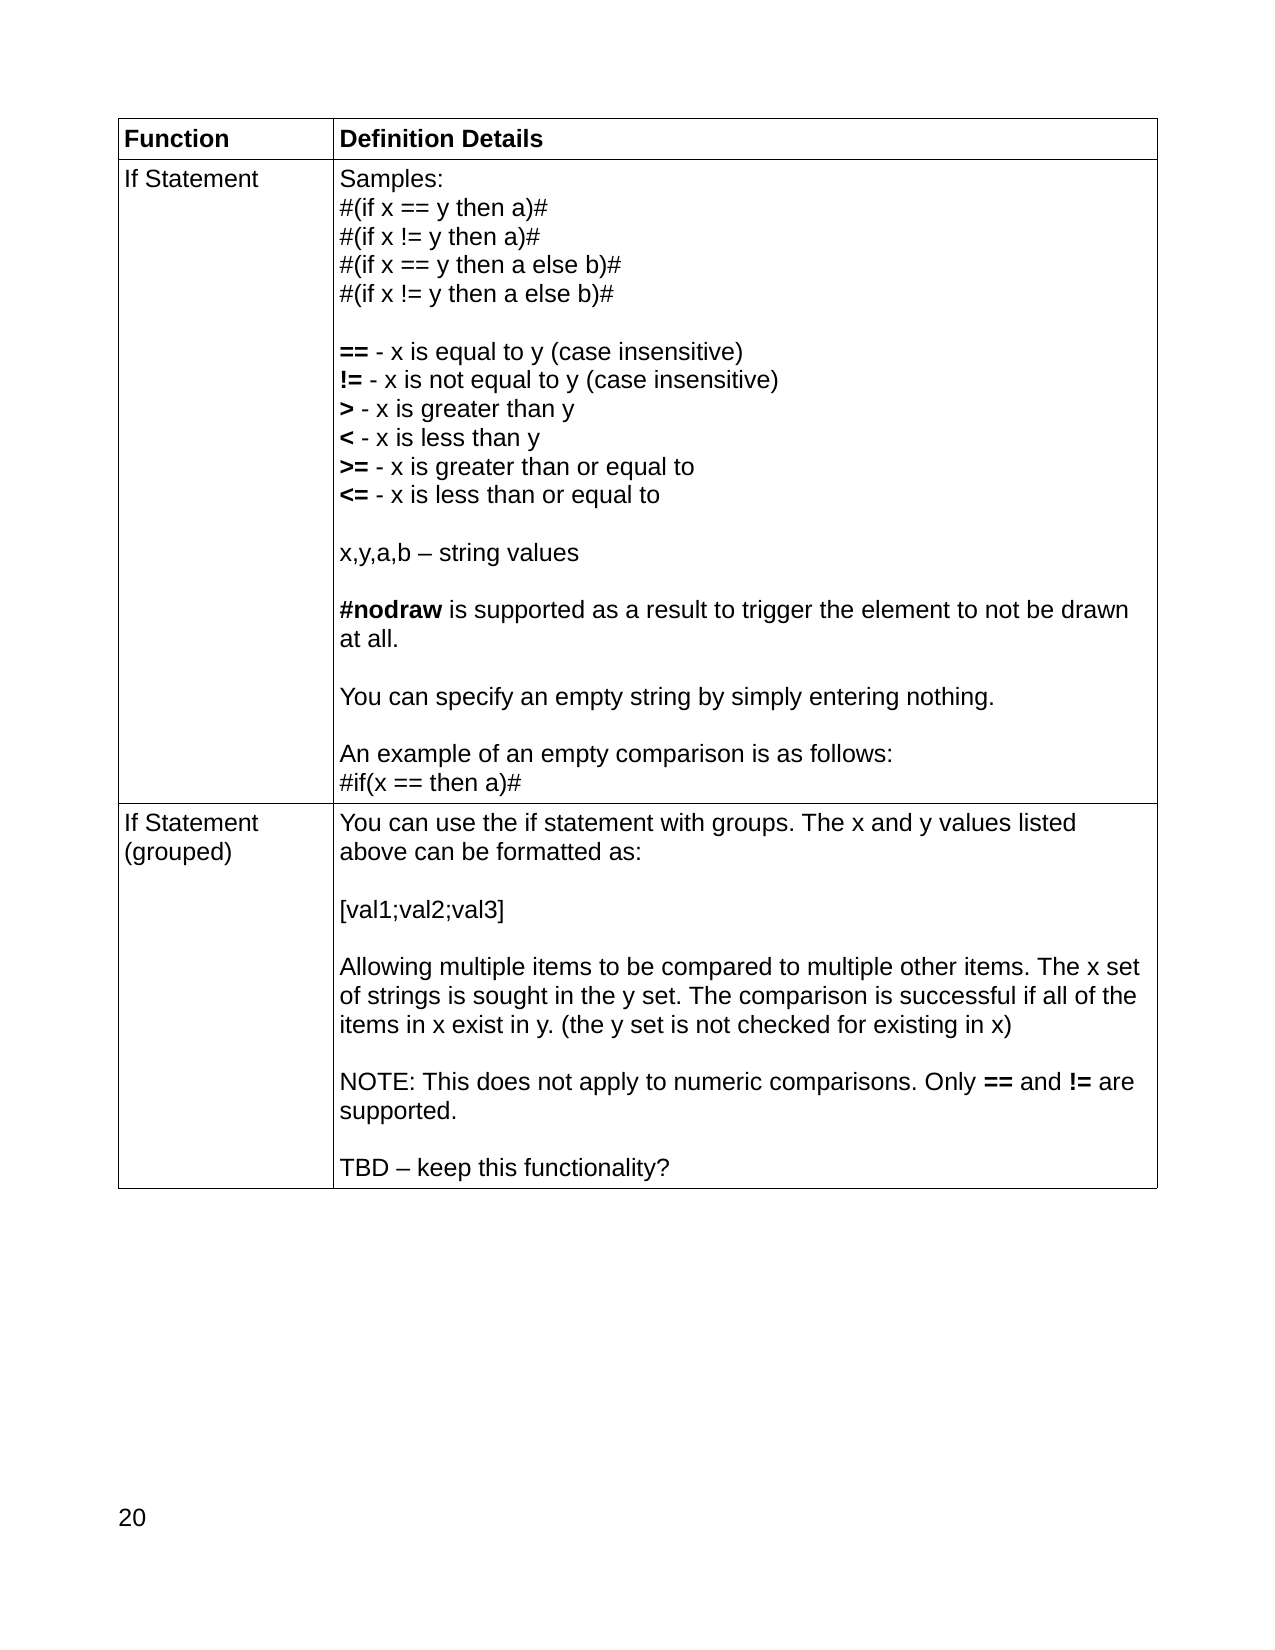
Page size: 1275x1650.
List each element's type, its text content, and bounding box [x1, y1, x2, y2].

table_cell If Statement (grouped) [119, 804, 333, 1188]
table_cell Samples: #(if x == y then a)# #(if x != y then a)# #(if x == y then a else b)# #(if x != y then a else b)# == - x is equal to y (case insensitive) != - x is not equal to y (case insensitive) > - x is greater than y < - x is less than y >= - x is greater than or equal to <= - x is less than or equal to x,y,a,b – string values #nodraw is supported as a result to trigger the element to not be drawn at all. You can specify an empty string by simply entering nothing. An example of an empty comparison is as follows: #if(x == then a)# [334, 160, 1157, 802]
table_cell You can use the if statement with groups. The x and y values listed above can be formatted as: [val1;val2;val3] Allowing multiple items to be compared to multiple other items. The x set of strings is sought in the y set. The comparison is successful if all of the items in x exist in y. (the y set is not checked for existing in x) NOTE: This does not apply to numeric comparisons. Only == and != are supported. TBD – keep this functionality? [334, 804, 1157, 1188]
table_header Function [119, 119, 333, 158]
table_header Definition Details [334, 119, 1157, 158]
table_cell If Statement [119, 160, 333, 802]
